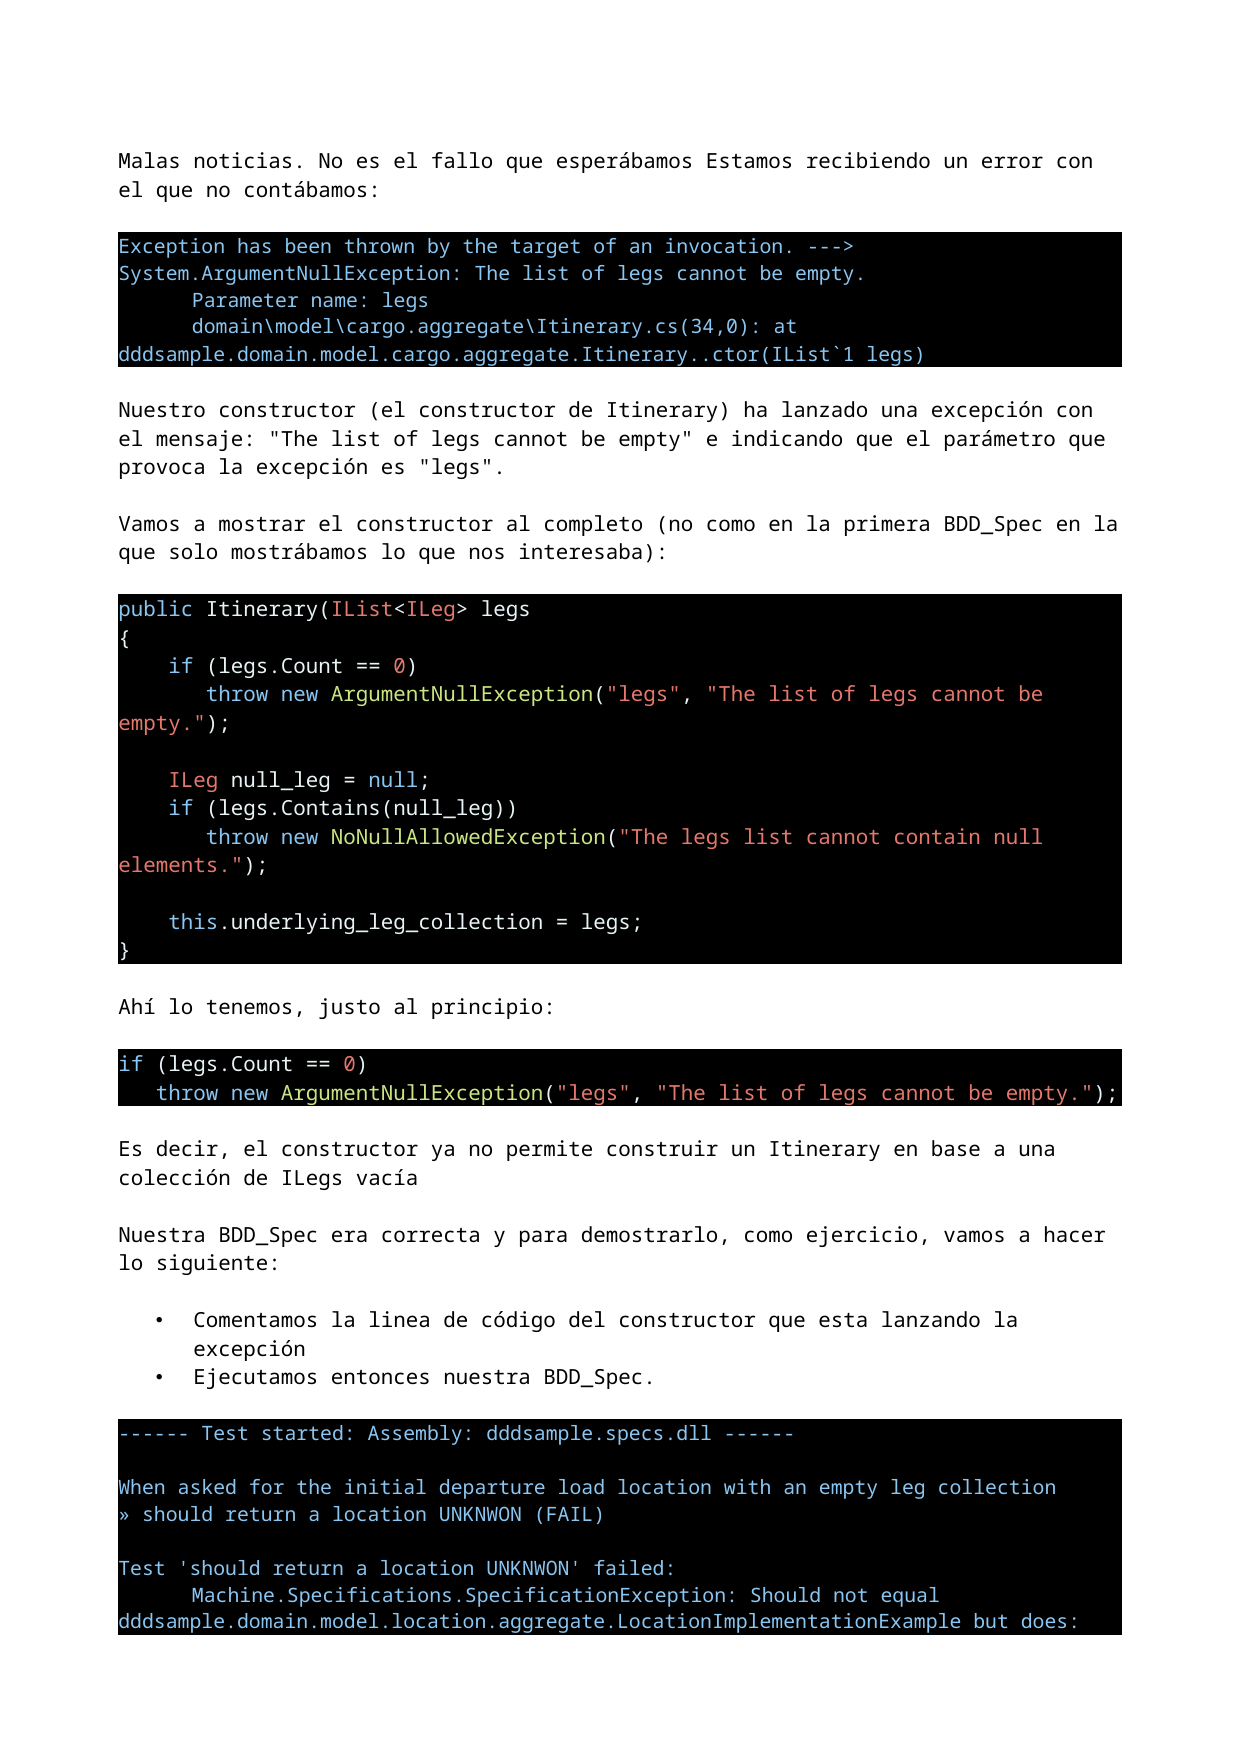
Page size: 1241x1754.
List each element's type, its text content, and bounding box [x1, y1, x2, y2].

text if (legs.Contains(null_leg)) [118, 793, 1122, 822]
text if (legs.Count == 0) [118, 1049, 1122, 1078]
text Exception has been thrown by the target of an invocation. ---> System.ArgumentNullException: The list of legs cannot be empty. [118, 232, 1122, 286]
text throw new ArgumentNullException("legs", "The list of legs cannot be empty."); [118, 679, 1122, 736]
text throw new ArgumentNullException("legs", "The list of legs cannot be empty."); [118, 1078, 1122, 1106]
text Nuestro constructor (el constructor de Itinerary) ha lanzado una excepción con el mensaje: "The list of legs cannot be empty" e indicando que el parámetro que provoca la excepción es "legs". [118, 395, 1122, 481]
text Machine.Specifications.SpecificationException: Should not equal dddsample.domain.model.location.aggregate.LocationImplementationExample but does: [118, 1581, 1122, 1635]
text throw new NoNullAllowedException("The legs list cannot contain null elements."); [118, 822, 1122, 879]
text Malas noticias. No es el fallo que esperábamos Estamos recibiendo un error con el que no contábamos: [118, 147, 1122, 203]
list Comentamos la linea de código del constructor que esta lanzando la excepción [156, 1305, 1122, 1362]
text Test 'should return a location UNKNWON' failed: [118, 1554, 1122, 1581]
text this.underlying_leg_collection = legs; [118, 907, 1122, 936]
text { [118, 623, 1122, 651]
text » should return a location UNKNWON (FAIL) [118, 1500, 1122, 1527]
text if (legs.Count == 0) [118, 651, 1122, 679]
text Es decir, el constructor ya no permite construir un Itinerary en base a una colección de ILegs vacía [118, 1134, 1122, 1191]
text Parameter name: legs [118, 286, 1122, 313]
text ILeg null_leg = null; [118, 765, 1122, 793]
text ------ Test started: Assembly: dddsample.specs.dll ------ [118, 1419, 1122, 1446]
text } [118, 936, 1122, 964]
text public Itinerary(IList<ILeg> legs [118, 594, 1122, 623]
text Ahí lo tenemos, justo al principio: [118, 992, 1122, 1021]
text domain\model\cargo.aggregate\Itinerary.cs(34,0): at dddsample.domain.model.cargo.aggregate.Itinerary..ctor(IList`1 legs) [118, 313, 1122, 367]
text When asked for the initial departure load location with an empty leg collection [118, 1473, 1122, 1500]
list Ejecutamos entonces nuestra BDD_Spec. [156, 1362, 1122, 1391]
text Nuestra BDD_Spec era correcta y para demostrarlo, como ejercicio, vamos a hacer lo siguiente: [118, 1220, 1122, 1277]
text Vamos a mostrar el constructor al completo (no como en la primera BDD_Spec en la que solo mostrábamos lo que nos interesaba): [118, 509, 1122, 566]
